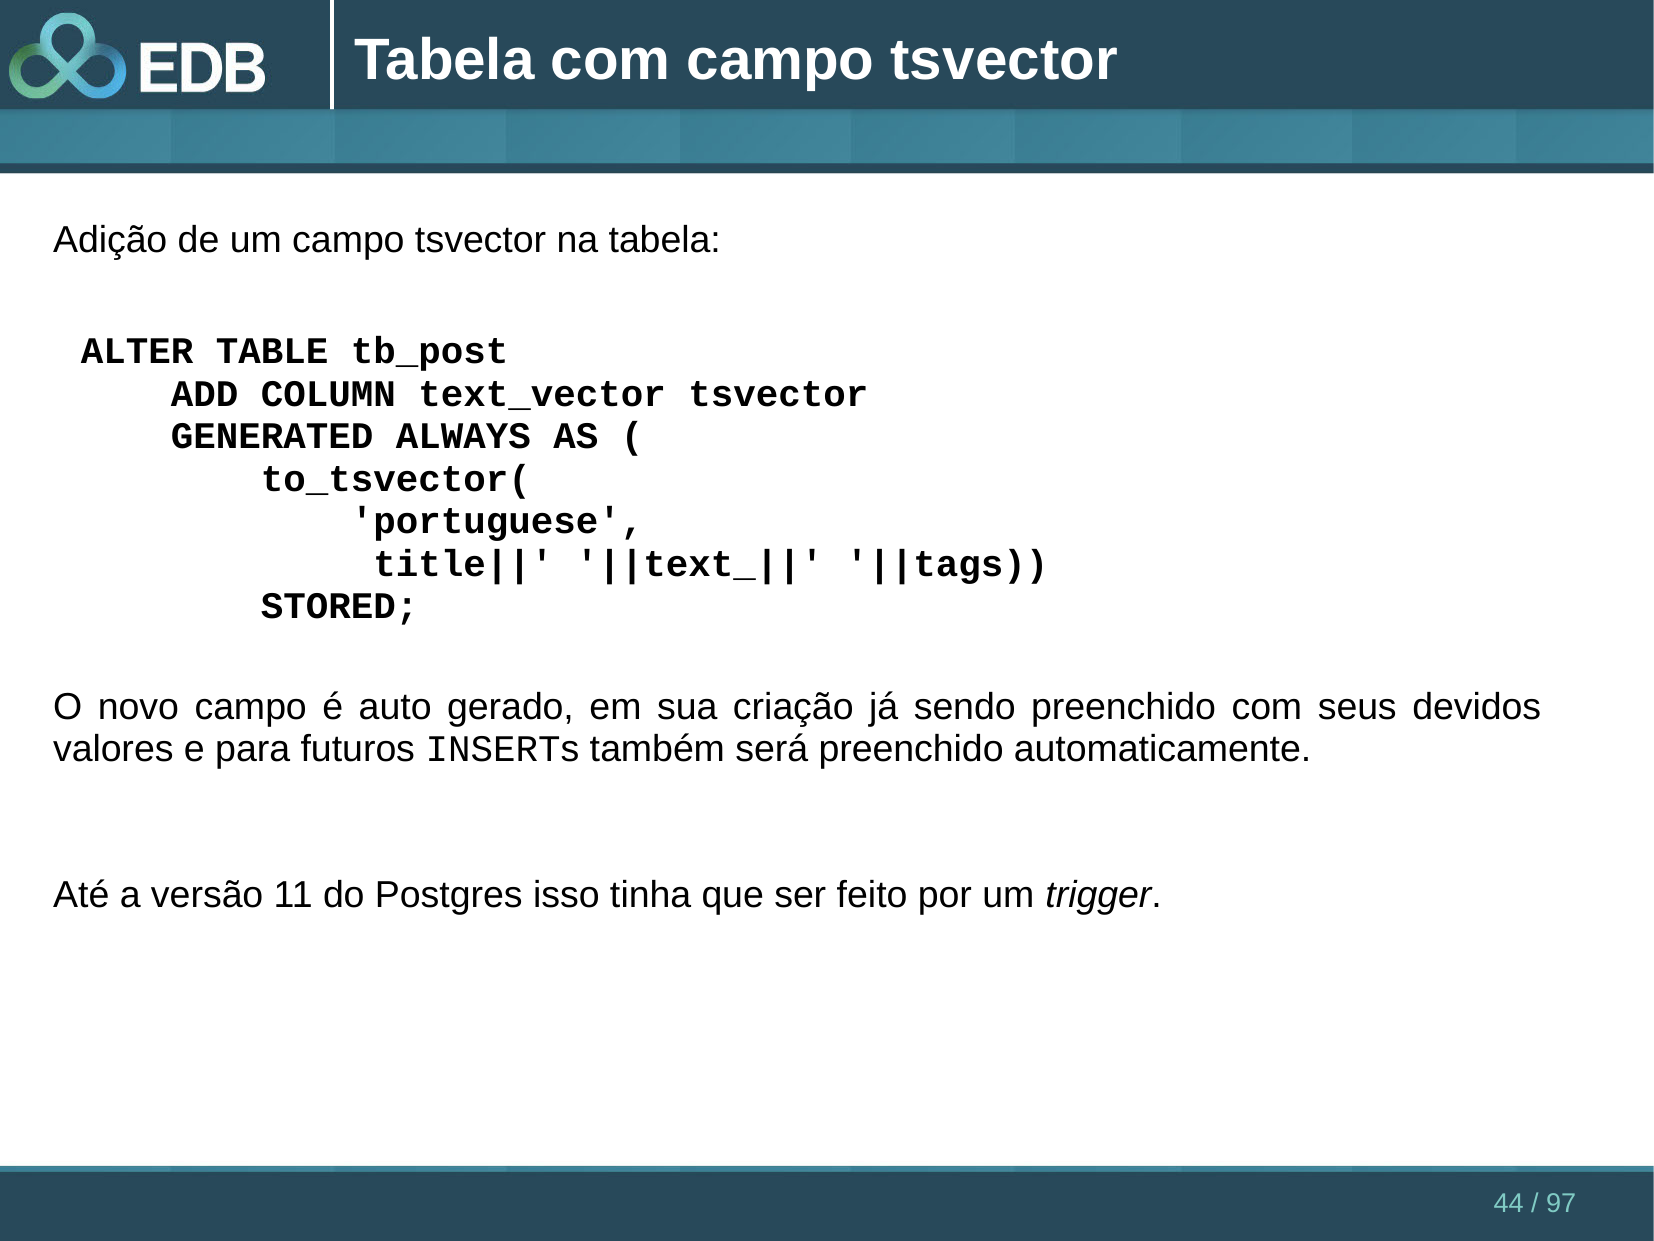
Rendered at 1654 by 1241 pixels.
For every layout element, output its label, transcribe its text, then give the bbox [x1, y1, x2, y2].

title Tabela com campo tsvector [354, 0, 1625, 125]
picture [0, 0, 1654, 1241]
text_box ALTER TABLE tb_post ADD COLUMN text_vector tsvector GENERATED ALWAYS AS ( to_tsvector( 'portuguese', title||' '||text_||' '||tags)) STORED; [66, 324, 1447, 638]
list Adição de um campo tsvector na tabela: [53, 218, 1542, 266]
list O novo campo é auto gerado, em sua criação já sendo preenchido com seus devidos valores e para futuros INSERTs também será preenchido automaticamente. Até a versão 11 do Postgres isso tinha que ser feito por um trigger. [53, 685, 1542, 916]
